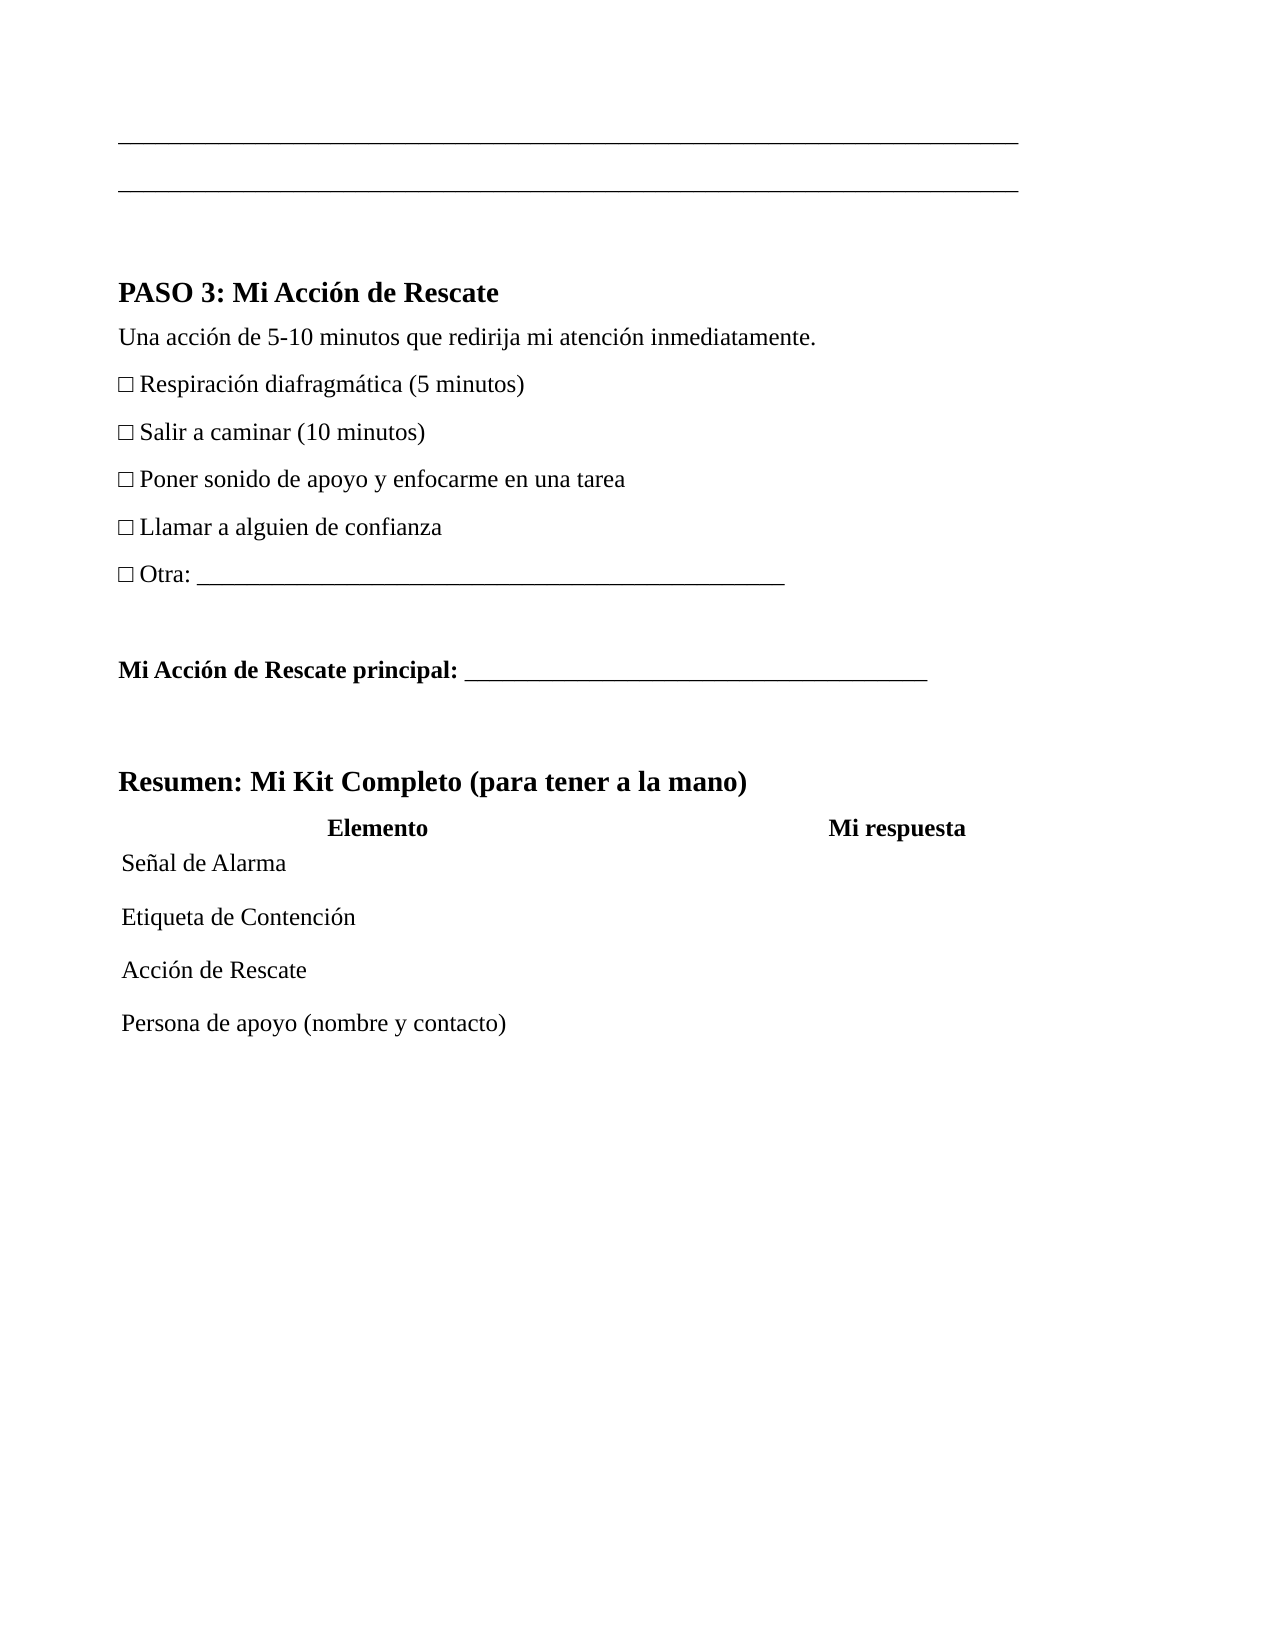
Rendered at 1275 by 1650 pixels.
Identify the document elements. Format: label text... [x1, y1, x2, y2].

table_header Elemento [118, 811, 637, 845]
text □ Llamar a alguien de confianza [118, 512, 1157, 541]
text □ Poner sonido de apoyo y enfocarme en una tarea [118, 464, 1157, 493]
text Mi Acción de Rescate principal: _____________________________________ [118, 655, 1157, 683]
table_cell [638, 1006, 1157, 1059]
table_cell [638, 899, 1157, 952]
subtitle Resumen: Mi Kit Completo (para tener a la mano) [118, 764, 1157, 798]
table_cell [638, 845, 1157, 899]
text Una acción de 5-10 minutos que redirija mi atención inmediatamente. [118, 322, 1157, 350]
text □ Respiración diafragmática (5 minutos) [118, 369, 1157, 398]
table_cell Señal de Alarma [118, 845, 637, 899]
table_cell Etiqueta de Contención [118, 899, 637, 952]
table_cell Acción de Rescate [118, 952, 637, 1006]
table_cell [638, 952, 1157, 1006]
table_cell Persona de apoyo (nombre y contacto) [118, 1006, 637, 1059]
text □ Salir a caminar (10 minutos) [118, 417, 1157, 446]
text ________________________________________________________________________ [118, 118, 1157, 147]
text □ Otra: _______________________________________________ [118, 559, 1157, 588]
subtitle PASO 3: Mi Acción de Rescate [118, 276, 1157, 309]
text ________________________________________________________________________ [118, 166, 1157, 194]
table_header Mi respuesta [638, 811, 1157, 845]
